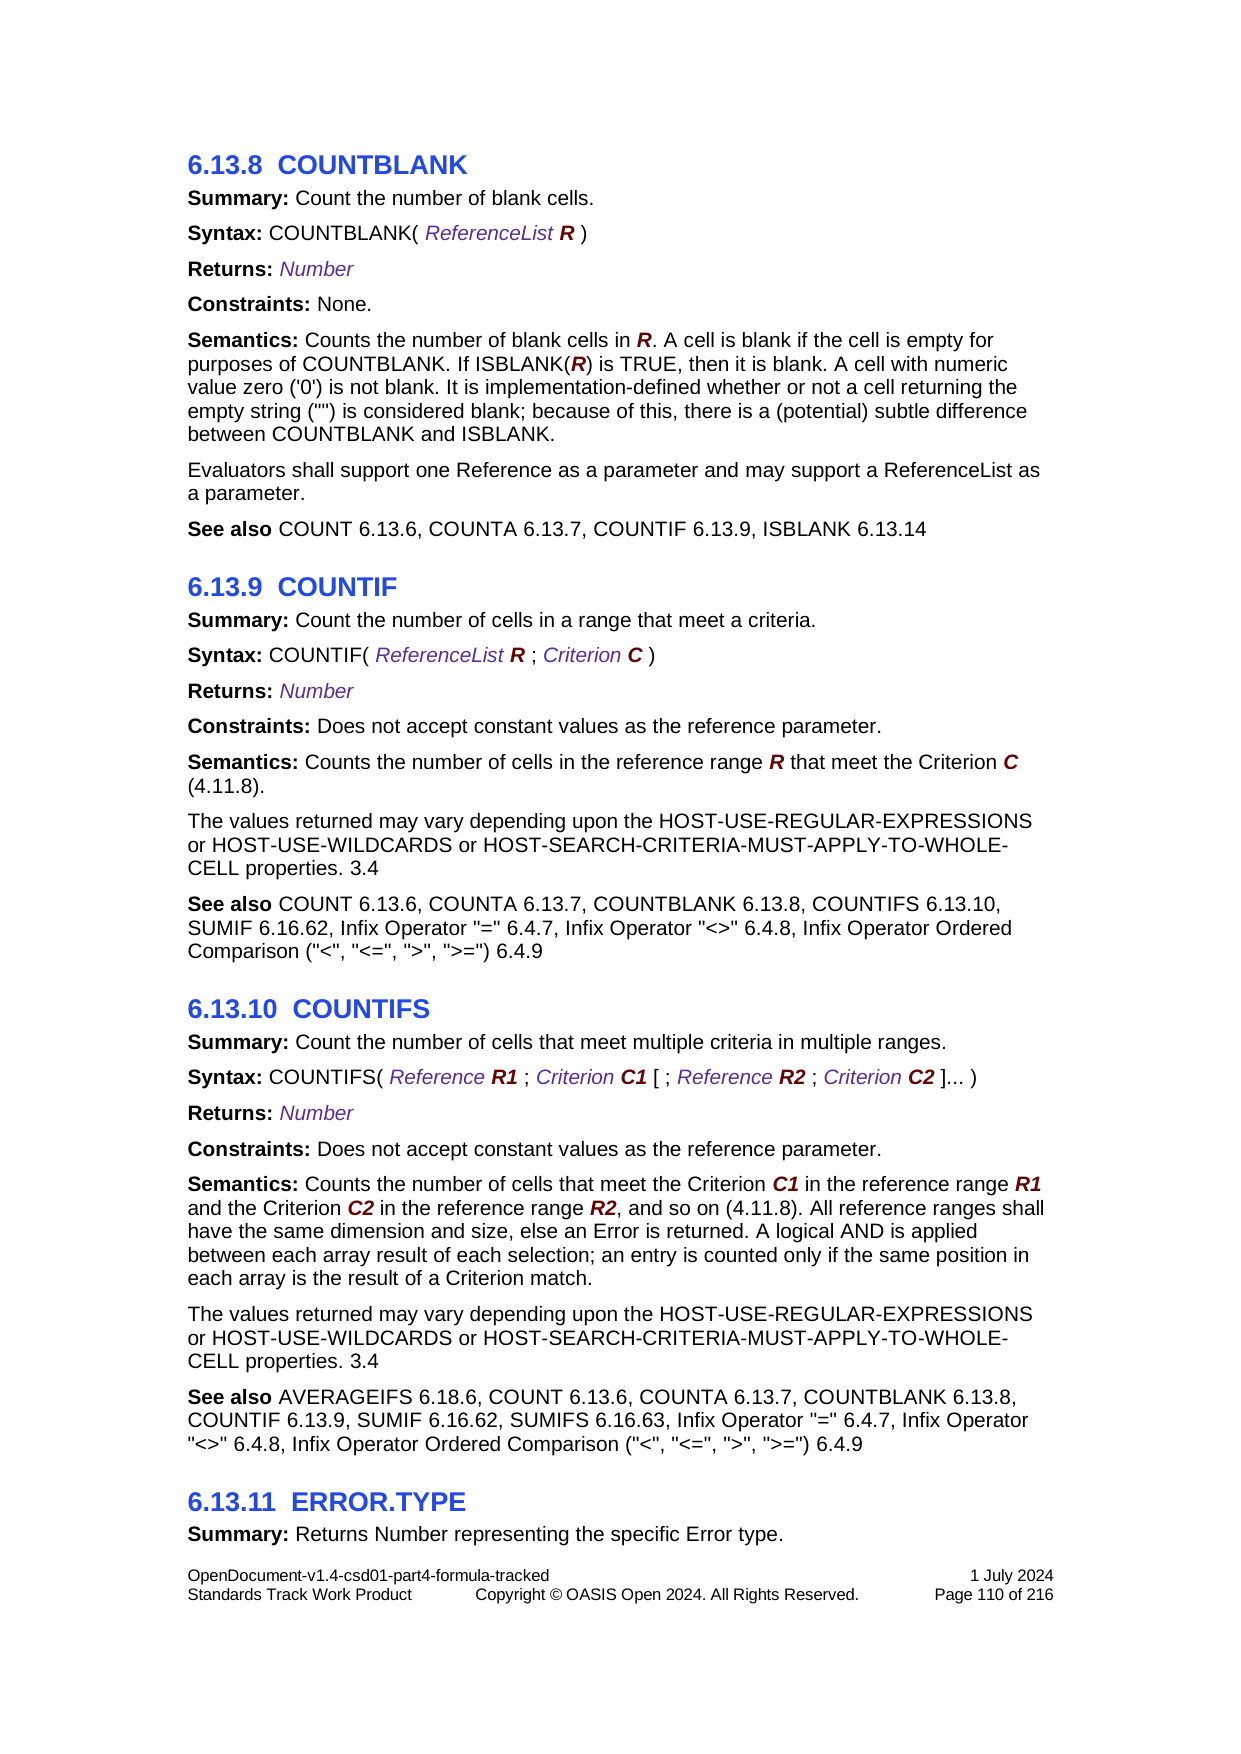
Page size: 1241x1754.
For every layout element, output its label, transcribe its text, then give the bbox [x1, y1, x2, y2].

text See also COUNT 6.13.6, COUNTA 6.13.7, COUNTIF 6.13.9, ISBLANK 6.13.14 [187, 517, 1053, 541]
subtitle ERROR.TYPE [187, 1487, 1053, 1517]
text Syntax: COUNTBLANK( ReferenceList R ) [187, 222, 1053, 245]
text Semantics: Counts the number of cells that meet the Criterion C1 in the reference range R1 and the Criterion C2 in the reference range R2, and so on (4.11.8). All reference ranges shall have the same dimension and size, else an Error is returned. A logical AND is applied between each array result of each selection; an entry is counted only if the same position in each array is the result of a Criterion match. [187, 1173, 1053, 1290]
subtitle COUNTIF [187, 572, 1053, 602]
text Evaluators shall support one Reference as a parameter and may support a ReferenceList as a parameter. [187, 458, 1053, 505]
text Returns: Number [187, 679, 1053, 703]
text The values returned may vary depending upon the HOST-USE-REGULAR-EXPRESSIONS or HOST-USE-WILDCARDS or HOST-SEARCH-CRITERIA-MUST-APPLY-TO-WHOLE-CELL properties. 3.4 [187, 810, 1053, 880]
text The values returned may vary depending upon the HOST-USE-REGULAR-EXPRESSIONS or HOST-USE-WILDCARDS or HOST-SEARCH-CRITERIA-MUST-APPLY-TO-WHOLE-CELL properties. 3.4 [187, 1302, 1053, 1373]
text Summary: Count the number of cells that meet multiple criteria in multiple ranges. [187, 1030, 1053, 1054]
text See also COUNT 6.13.6, COUNTA 6.13.7, COUNTBLANK 6.13.8, COUNTIFS 6.13.10, SUMIF 6.16.62, Infix Operator "=" 6.4.7, Infix Operator "<>" 6.4.8, Infix Operator Ordered Comparison ("<", "<=", ">", ">=") 6.4.9 [187, 892, 1053, 963]
text Syntax: COUNTIF( ReferenceList R ; Criterion C ) [187, 644, 1053, 667]
text Summary: Returns Number representing the specific Error type. [187, 1523, 1053, 1546]
text Semantics: Counts the number of blank cells in R. A cell is blank if the cell is empty for purposes of COUNTBLANK. If ISBLANK(R) is TRUE, then it is blank. A cell with numeric value zero ('0') is not blank. It is implementation-defined whether or not a cell returning the empty string ("") is considered blank; because of this, there is a (potential) subtle difference between COUNTBLANK and ISBLANK. [187, 328, 1053, 446]
text Syntax: COUNTIFS( Reference R1 ; Criterion C1 [ ; Reference R2 ; Criterion C2 ]... ) [187, 1066, 1053, 1089]
subtitle COUNTBLANK [187, 150, 1053, 180]
text Constraints: Does not accept constant values as the reference parameter. [187, 1137, 1053, 1161]
text Constraints: None. [187, 293, 1053, 316]
text Summary: Count the number of cells in a range that meet a criteria. [187, 608, 1053, 632]
subtitle COUNTIFS [187, 994, 1053, 1024]
text See also AVERAGEIFS 6.18.6, COUNT 6.13.6, COUNTA 6.13.7, COUNTBLANK 6.13.8, COUNTIF 6.13.9, SUMIF 6.16.62, SUMIFS 6.16.63, Infix Operator "=" 6.4.7, Infix Operator "<>" 6.4.8, Infix Operator Ordered Comparison ("<", "<=", ">", ">=") 6.4.9 [187, 1385, 1053, 1456]
text Semantics: Counts the number of cells in the reference range R that meet the Criterion C (4.11.8). [187, 751, 1053, 798]
text Summary: Count the number of blank cells. [187, 186, 1053, 209]
text Returns: Number [187, 257, 1053, 281]
text Constraints: Does not accept constant values as the reference parameter. [187, 715, 1053, 738]
text Returns: Number [187, 1101, 1053, 1125]
